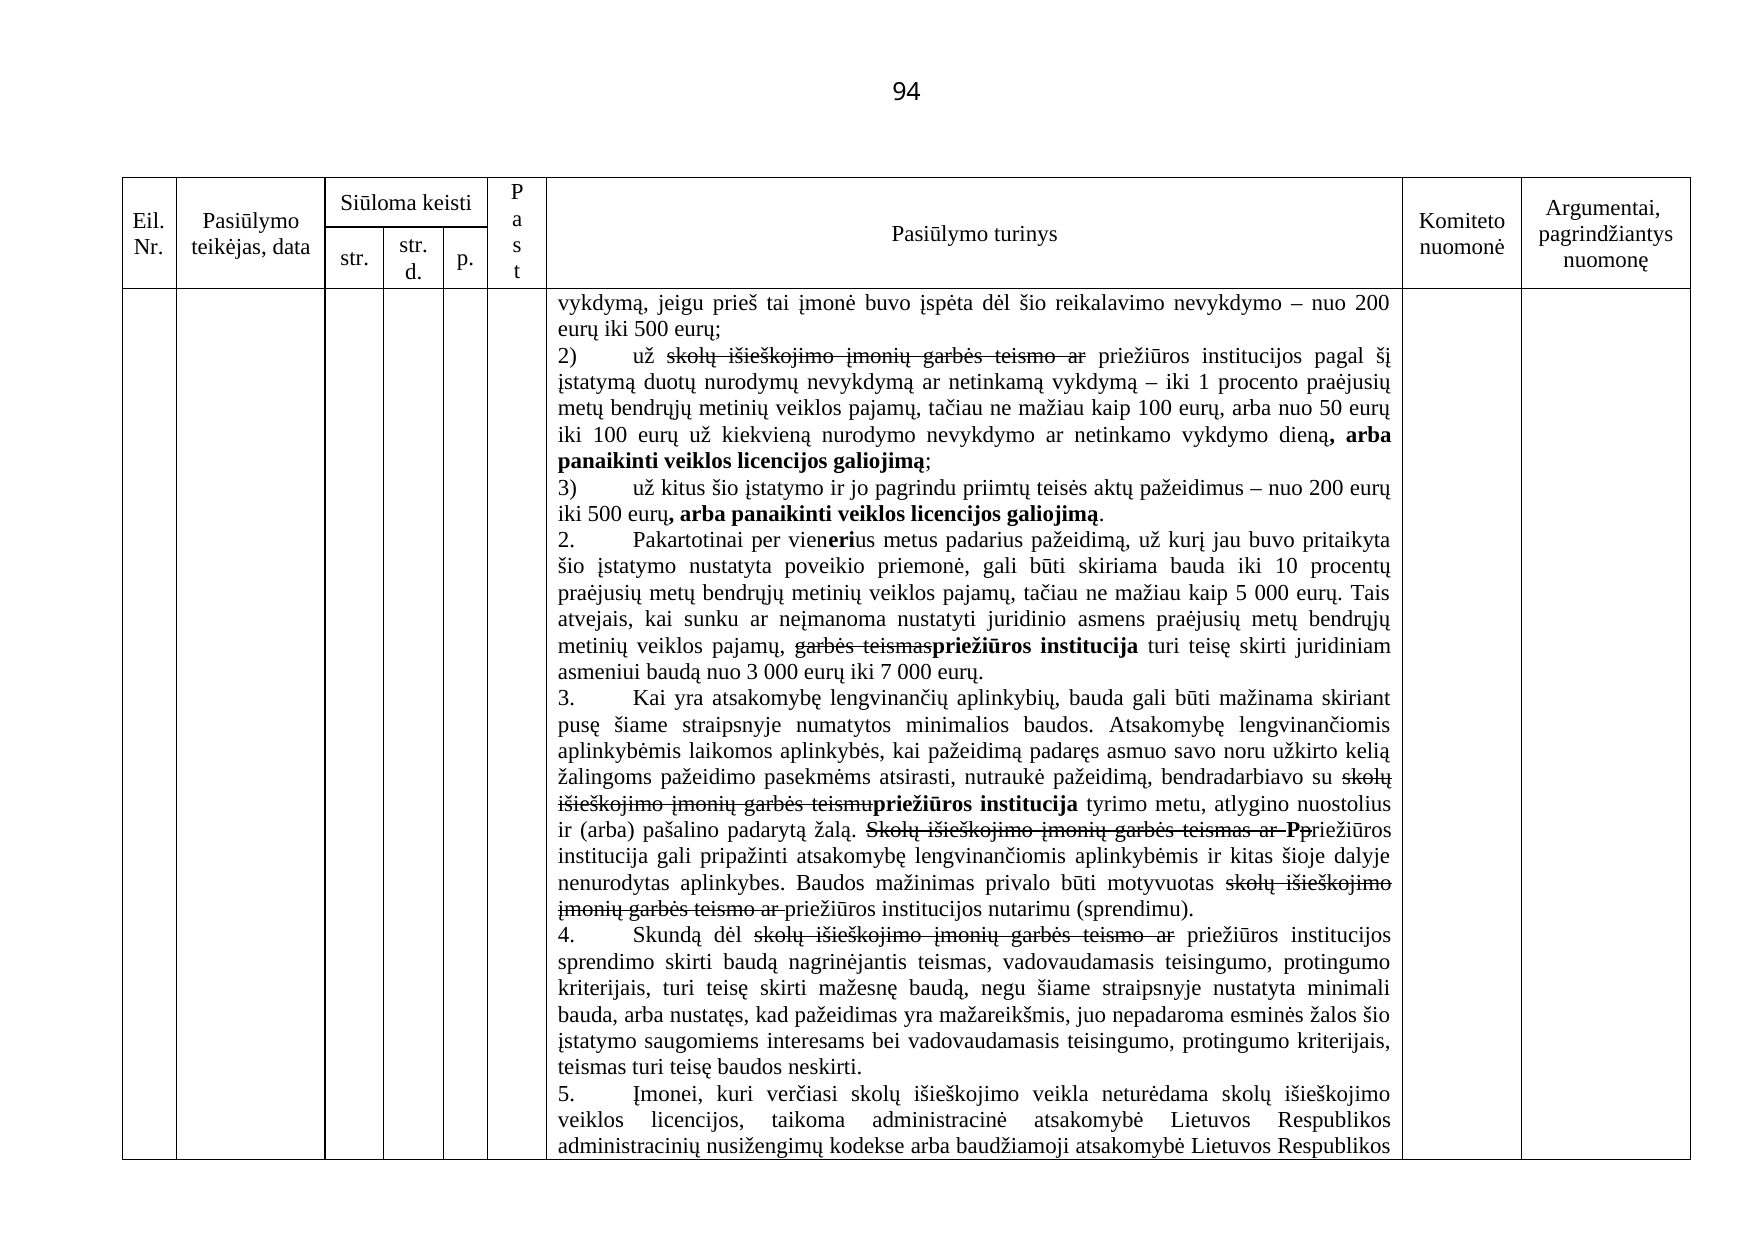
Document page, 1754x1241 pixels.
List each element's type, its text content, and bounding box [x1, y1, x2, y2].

table_cell str. d. [384, 228, 443, 288]
table_header Komiteto nuomonė [1403, 178, 1521, 288]
table_cell [384, 289, 443, 1159]
table_cell str. [326, 228, 383, 288]
table_cell [1522, 289, 1690, 1159]
table_header Siūloma keisti [326, 178, 487, 226]
table_header Argumentai, pagrindžiantys nuomonę [1522, 178, 1690, 288]
table_cell [488, 289, 546, 1159]
table_cell p. [444, 228, 487, 288]
table_header Pasiūlymo turinys [547, 178, 1402, 288]
table_cell [1403, 289, 1521, 1159]
table_cell [123, 289, 176, 1159]
table_cell [444, 289, 487, 1159]
table_cell [177, 289, 324, 1159]
table_header Pasiūlymo teikėjas, data [177, 178, 324, 288]
table_header Eil. Nr. [123, 178, 176, 288]
table_header Pastabos [488, 178, 546, 288]
table_cell vykdymą, jeigu prieš tai įmonė buvo įspėta dėl šio reikalavimo nevykdymo – nuo 200 eurų iki 500 eurų; 2) už skolų išieškojimo įmonių garbės teismo ar priežiūros institucijos pagal šį įstatymą duotų nurodymų nevykdymą ar netinkamą vykdymą – iki 1 procento praėjusių metų bendrųjų metinių veiklos pajamų, tačiau ne mažiau kaip 100 eurų, arba nuo 50 eurų iki 100 eurų už kiekvieną nurodymo nevykdymo ar netinkamo vykdymo dieną, arba panaikinti veiklos licencijos galiojimą; 3) už kitus šio įstatymo ir jo pagrindu priimtų teisės aktų pažeidimus – nuo 200 eurų iki 500 eurų, arba panaikinti veiklos licencijos galiojimą. 2. Pakartotinai per vienerius metus padarius pažeidimą, už kurį jau buvo pritaikyta šio įstatymo nustatyta poveikio priemonė, gali būti skiriama bauda iki 10 procentų praėjusių metų bendrųjų metinių veiklos pajamų, tačiau ne mažiau kaip 5 000 eurų. Tais atvejais, kai sunku ar neįmanoma nustatyti juridinio asmens praėjusių metų bendrųjų metinių veiklos pajamų, garbės teismaspriežiūros institucija turi teisę skirti juridiniam asmeniui baudą nuo 3 000 eurų iki 7 000 eurų. 3. Kai yra atsakomybę lengvinančių aplinkybių, bauda gali būti mažinama skiriant pusę šiame straipsnyje numatytos minimalios baudos. Atsakomybę lengvinančiomis aplinkybėmis laikomos aplinkybės, kai pažeidimą padaręs asmuo savo noru užkirto kelią žalingoms pažeidimo pasekmėms atsirasti, nutraukė pažeidimą, bendradarbiavo su skolų išieškojimo įmonių garbės teismupriežiūros institucija tyrimo metu, atlygino nuostolius ir (arba) pašalino padarytą žalą. Skolų išieškojimo įmonių garbės teismas ar Ppriežiūros institucija gali pripažinti atsakomybę lengvinančiomis aplinkybėmis ir kitas šioje dalyje nenurodytas aplinkybes. Baudos mažinimas privalo būti motyvuotas skolų išieškojimo įmonių garbės teismo ar priežiūros institucijos nutarimu (sprendimu). 4. Skundą dėl skolų išieškojimo įmonių garbės teismo ar priežiūros institucijos sprendimo skirti baudą nagrinėjantis teismas, vadovaudamasis teisingumo, protingumo kriterijais, turi teisę skirti mažesnę baudą, negu šiame straipsnyje nustatyta minimali bauda, arba nustatęs, kad pažeidimas yra mažareikšmis, juo nepadaroma esminės žalos šio įstatymo saugomiems interesams bei vadovaudamasis teisingumo, protingumo kriterijais, teismas turi teisę baudos neskirti. 5. Įmonei, kuri verčiasi skolų išieškojimo veikla neturėdama skolų išieškojimo veiklos licencijos, taikoma administracinė atsakomybė Lietuvos Respublikos administracinių nusižengimų kodekse arba baudžiamoji atsakomybė Lietuvos Respublikos [547, 289, 1402, 1159]
table_cell [326, 289, 383, 1159]
